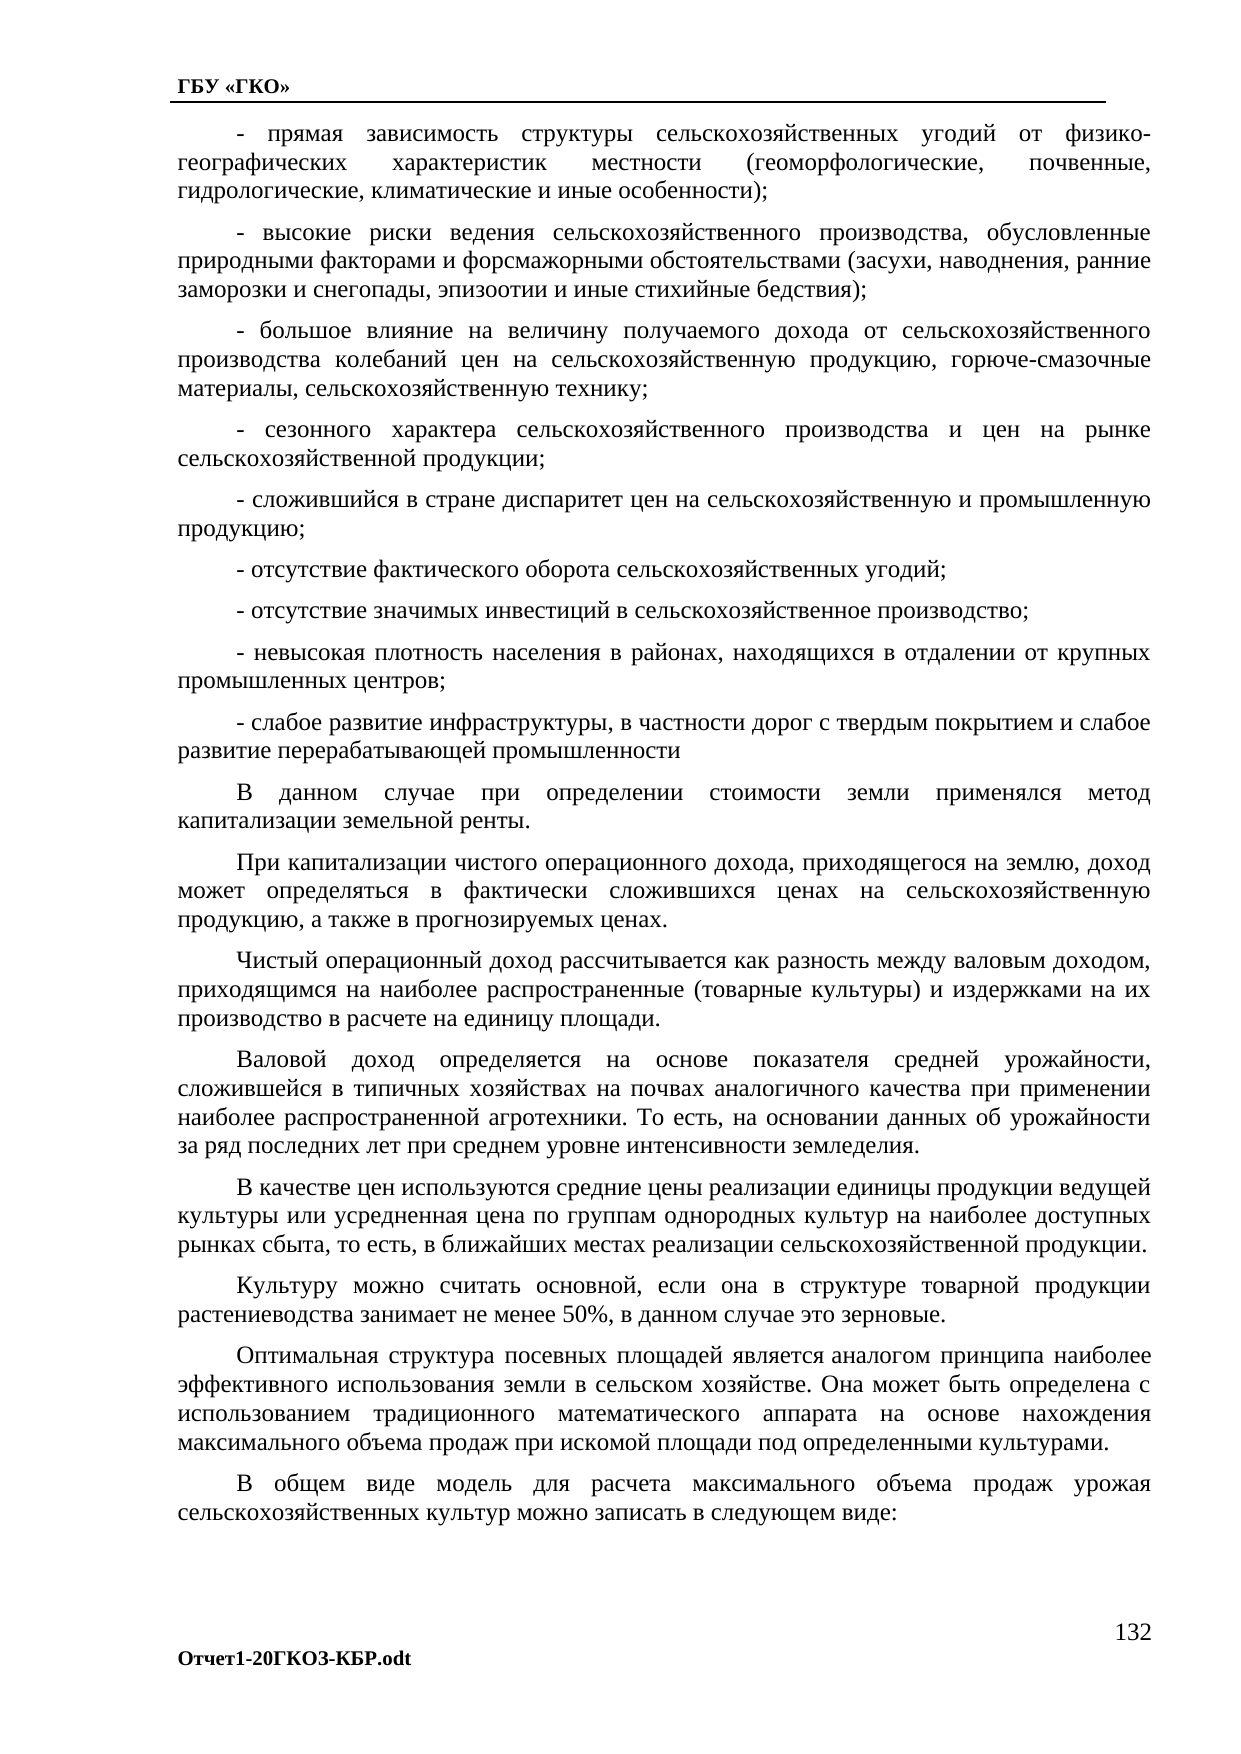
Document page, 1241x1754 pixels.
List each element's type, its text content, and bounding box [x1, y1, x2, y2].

text Оптимальная структура посевных площадей является аналогом принципа наиболее эффективного использования земли в сельском хозяйстве. Она может быть определена с использованием традиционного математического аппарата на основе нахождения максимального объема продаж при искомой площади под определенными культурами. [177, 1341, 1152, 1456]
text - слабое развитие инфраструктуры, в частности дорог с твердым покрытием и слабое развитие перерабатывающей промышленности [177, 707, 1152, 764]
text Культуру можно считать основной, если она в структуре товарной продукции растениеводства занимает не менее 50%, в данном случае это зерновые. [177, 1271, 1152, 1328]
text - прямая зависимость структуры сельскохозяйственных угодий от физико-географических характеристик местности (геоморфологические, почвенные, гидрологические, климатические и иные особенности); [177, 118, 1152, 204]
text В данном случае при определении стоимости земли применялся метод капитализации земельной ренты. [177, 777, 1152, 834]
text - большое влияние на величину получаемого дохода от сельскохозяйственного производства колебаний цен на сельскохозяйственную продукцию, горюче-смазочные материалы, сельскохозяйственную технику; [177, 316, 1152, 402]
text - сезонного характера сельскохозяйственного производства и цен на рынке сельскохозяйственной продукции; [177, 414, 1152, 472]
text Чистый операционный доход рассчитывается как разность между валовым доходом, приходящимся на наиболее распространенные (товарные культуры) и издержками на их производство в расчете на единицу площади. [177, 946, 1152, 1032]
text В общем виде модель для расчета максимального объема продаж урожая сельскохозяйственных культур можно записать в следующем виде: [177, 1468, 1152, 1526]
text Валовой доход определяется на основе показателя средней урожайности, сложившейся в типичных хозяйствах на почвах аналогичного качества при применении наиболее распространенной агротехники. То есть, на основании данных об урожайности за ряд последних лет при среднем уровне интенсивности земледелия. [177, 1044, 1152, 1159]
text - высокие риски ведения сельскохозяйственного производства, обусловленные природными факторами и форсмажорными обстоятельствами (засухи, наводнения, ранние заморозки и снегопады, эпизоотии и иные стихийные бедствия); [177, 217, 1152, 303]
text - отсутствие значимых инвестиций в сельскохозяйственное производство; [177, 596, 1152, 624]
text В качестве цен используются средние цены реализации единицы продукции ведущей культуры или усредненная цена по группам однородных культур на наиболее доступных рынках сбыта, то есть, в ближайших местах реализации сельскохозяйственной продукции. [177, 1172, 1152, 1258]
text - сложившийся в стране диспаритет цен на сельскохозяйственную и промышленную продукцию; [177, 484, 1152, 542]
text - невысокая плотность населения в районах, находящихся в отдалении от крупных промышленных центров; [177, 637, 1152, 694]
text - отсутствие фактического оборота сельскохозяйственных угодий; [177, 554, 1152, 583]
text При капитализации чистого операционного дохода, приходящегося на землю, доход может определяться в фактически сложившихся ценах на сельскохозяйственную продукцию, а также в прогнозируемых ценах. [177, 847, 1152, 933]
